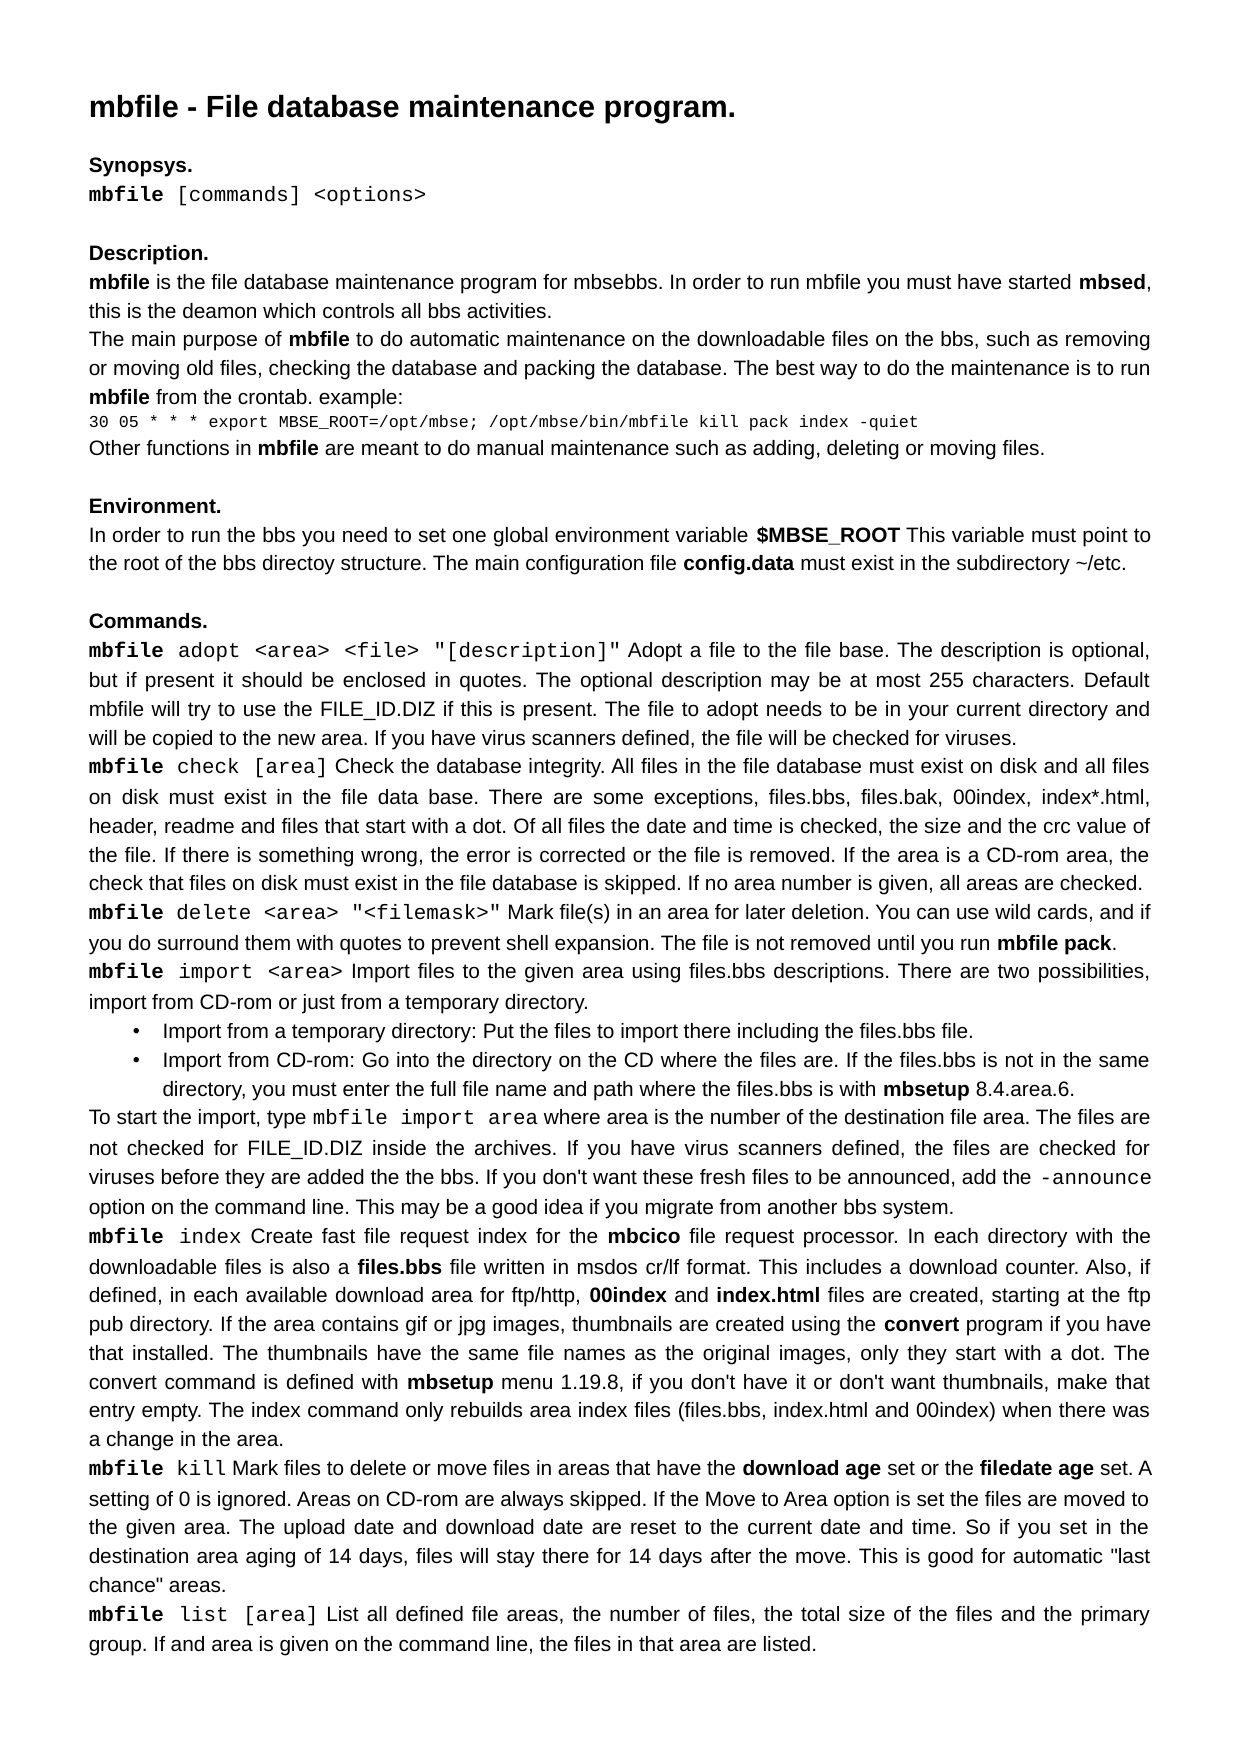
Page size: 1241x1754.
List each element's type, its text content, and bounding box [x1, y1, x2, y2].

text Synopsys. [88, 153, 1152, 177]
subtitle mbfile - File database maintenance program. [88, 88, 1152, 124]
list Import from a temporary directory: Put the files to import there including the files.bbs file. [133, 1019, 1152, 1043]
text Description. [88, 241, 1152, 265]
text To start the import, type mbfile import area where area is the number of the destination file area. The files are not checked for FILE_ID.DIZ inside the archives. If you have virus scanners defined, the files are checked for viruses before they are added the the bbs. If you don't want these fresh files to be announced, add the -announce option on the command line. This may be a good idea if you migrate from another bbs system. [88, 1105, 1152, 1219]
text mbfile index Create fast file request index for the mbcico file request processor. In each directory with the downloadable files is also a files.bbs file written in msdos cr/lf format. This includes a download counter. Also, if defined, in each available download area for ftp/http, 00index and index.html files are created, starting at the ftp pub directory. If the area contains gif or jpg images, thumbnails are created using the convert program if you have that installed. The thumbnails have the same file names as the original images, only they start with a dot. The convert command is defined with mbsetup menu 1.19.8, if you don't have it or don't want thumbnails, make that entry empty. The index command only rebuilds area index files (files.bbs, index.html and 00index) when there was a change in the area. [88, 1224, 1152, 1451]
text mbfile check [area] Check the database integrity. All files in the file database must exist on disk and all files on disk must exist in the file data base. There are some exceptions, files.bbs, files.bak, 00index, index*.html, header, readme and files that start with a dot. Of all files the date and time is checked, the size and the crc value of the file. If there is something wrong, the error is corrected or the file is removed. If the area is a CD-rom area, the check that files on disk must exist in the file database is skipped. If no area number is given, all areas are checked. [88, 754, 1152, 895]
text mbfile kill Mark files to delete or move files in areas that have the download age set or the filedate age set. A setting of 0 is ignored. Areas on CD-rom are always skipped. If the Move to Area option is set the files are moved to the given area. The upload date and download date are reset to the current date and time. So if you set in the destination area aging of 14 days, files will stay there for 14 days after the move. This is good for automatic "last chance" areas. [88, 1456, 1152, 1597]
text Environment. [88, 494, 1152, 518]
text mbfile import <area> Import files to the given area using files.bbs descriptions. There are two possibilities, import from CD-rom or just from a temporary directory. [88, 959, 1152, 1014]
list Import from CD-rom: Go into the directory on the CD where the files are. If the files.bbs is not in the same directory, you must enter the full file name and path where the files.bbs is with mbsetup 8.4.area.6. [133, 1047, 1152, 1100]
text In order to run the bbs you need to set one global environment variable $MBSE_ROOT This variable must point to the root of the bbs directoy structure. The main configuration file config.data must exist in the subdirectory ~/etc. [88, 522, 1152, 575]
text Other functions in mbfile are meant to do manual maintenance such as adding, deleting or moving files. [88, 436, 1152, 460]
text The main purpose of mbfile to do automatic maintenance on the downloadable files on the bbs, such as removing or moving old files, checking the database and packing the database. The best way to do the maintenance is to run mbfile from the crontab. example: [88, 327, 1152, 409]
text Commands. [88, 609, 1152, 633]
text mbfile delete <area> "<filemask>" Mark file(s) in an area for later deletion. You can use wild cards, and if you do surround them with quotes to prevent shell expansion. The file is not removed until you run mbfile pack. [88, 900, 1152, 954]
text mbfile is the file database maintenance program for mbsebbs. In order to run mbfile you must have started mbsed, this is the deamon which controls all bbs activities. [88, 270, 1152, 322]
text mbfile adopt <area> <file> "[description]" Adopt a file to the file base. The description is optional, but if present it should be enclosed in quotes. The optional description may be at most 255 characters. Default mbfile will try to use the FILE_ID.DIZ if this is present. The file to adopt needs to be in your current directory and will be copied to the new area. If you have virus scanners defined, the file will be checked for viruses. [88, 637, 1152, 749]
text 30 05 * * * export MBSE_ROOT=/opt/mbse; /opt/mbse/bin/mbfile kill pack index -quiet [88, 413, 1152, 432]
text mbfile [commands] <options> [88, 181, 1152, 207]
text mbfile list [area] List all defined file areas, the number of files, the total size of the files and the primary group. If and area is given on the command line, the files in that area are listed. [88, 1601, 1152, 1656]
